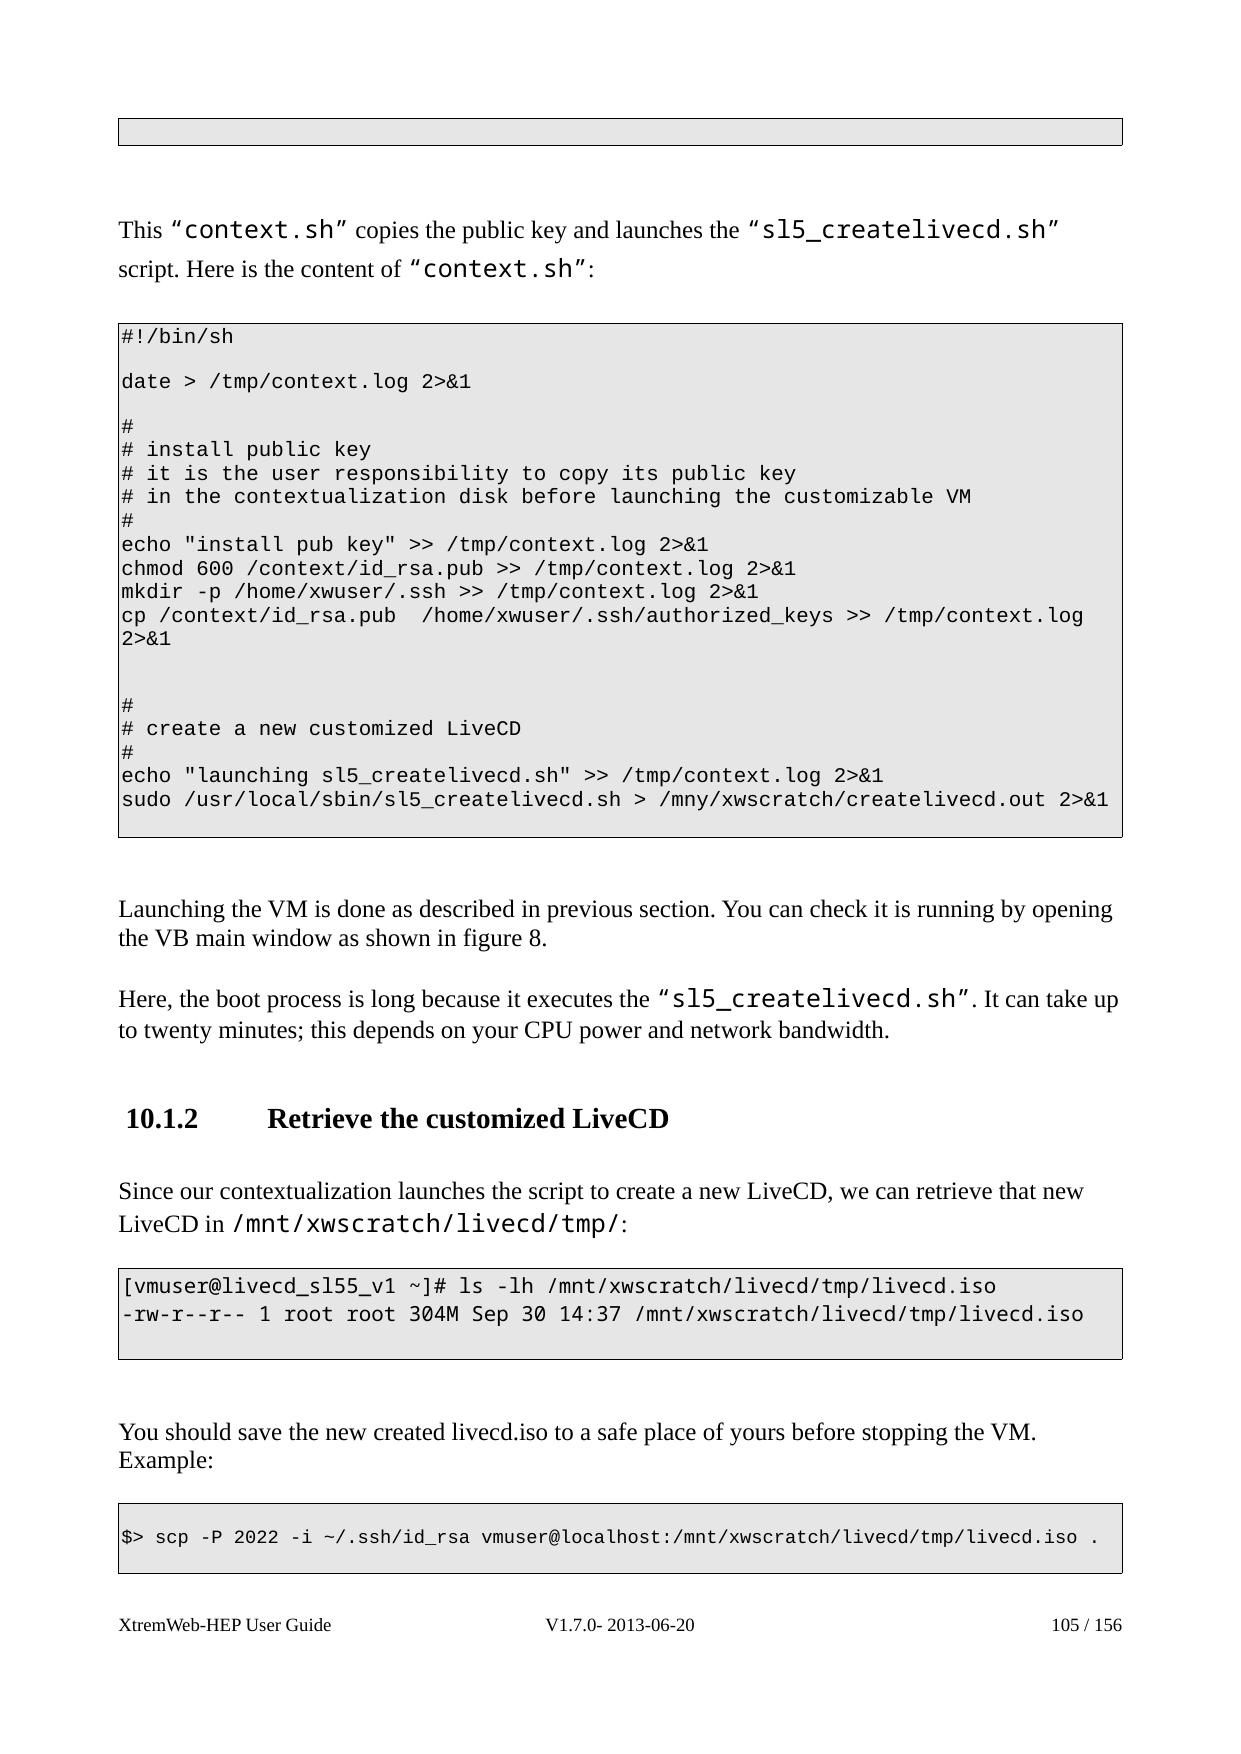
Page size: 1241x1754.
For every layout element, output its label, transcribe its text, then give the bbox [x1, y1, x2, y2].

text sudo /usr/local/sbin/sl5_createlivecd.sh > /mny/xwscratch/createlivecd.out 2>&1 [119, 786, 1122, 810]
text # it is the user responsibility to copy its public key [119, 460, 1122, 483]
text Since our contextualization launches the script to create a new LiveCD, we can retrieve that new LiveCD in /mnt/xwscratch/livecd/tmp/: [118, 1176, 1122, 1239]
text -rw-r--r-- 1 root root 304M Sep 30 14:37 /mnt/xwscratch/livecd/tmp/livecd.iso [119, 1296, 1122, 1325]
text # in the contextualization disk before launching the customizable VM [119, 483, 1122, 507]
text You should save the new created livecd.iso to a safe place of yours before stopping the VM. [118, 1417, 1122, 1446]
text # [119, 692, 1122, 715]
text This “context.sh” copies the public key and launches the “sl5_createlivecd.sh” script. Here is the content of “context.sh”: [118, 211, 1122, 285]
text [vmuser@livecd_sl55_v1 ~]# ls -lh /mnt/xwscratch/livecd/tmp/livecd.iso [119, 1269, 1122, 1296]
text # [119, 507, 1122, 531]
text # install public key [119, 436, 1122, 460]
text mkdir -p /home/xwuser/.ssh >> /tmp/context.log 2>&1 [119, 578, 1122, 602]
text chmod 600 /context/id_rsa.pub >> /tmp/context.log 2>&1 [119, 554, 1122, 578]
text # [119, 413, 1122, 436]
text Here, the boot process is long because it executes the “sl5_createlivecd.sh”. It can take up to twenty minutes; this depends on your CPU power and network bandwidth. [118, 981, 1122, 1044]
text echo "launching sl5_createlivecd.sh" >> /tmp/context.log 2>&1 [119, 762, 1122, 786]
text #!/bin/sh [119, 324, 1122, 346]
text Example: [118, 1446, 1122, 1474]
text # create a new customized LiveCD [119, 715, 1122, 739]
text # [119, 739, 1122, 762]
text echo "install pub key" >> /tmp/context.log 2>&1 [119, 531, 1122, 554]
text date > /tmp/context.log 2>&1 [119, 368, 1122, 391]
text Launching the VM is done as described in previous section. You can check it is running by opening the VB main window as shown in figure 8. [118, 894, 1122, 952]
subtitle Retrieve the customized LiveCD [118, 1102, 1122, 1135]
text cp /context/id_rsa.pub /home/xwuser/.ssh/authorized_keys >> /tmp/context.log 2>&1 [119, 602, 1122, 649]
text $> scp -P 2022 -i ~/.ssh/id_rsa vmuser@localhost:/mnt/xwscratch/livecd/tmp/livecd.iso . [119, 1524, 1122, 1546]
